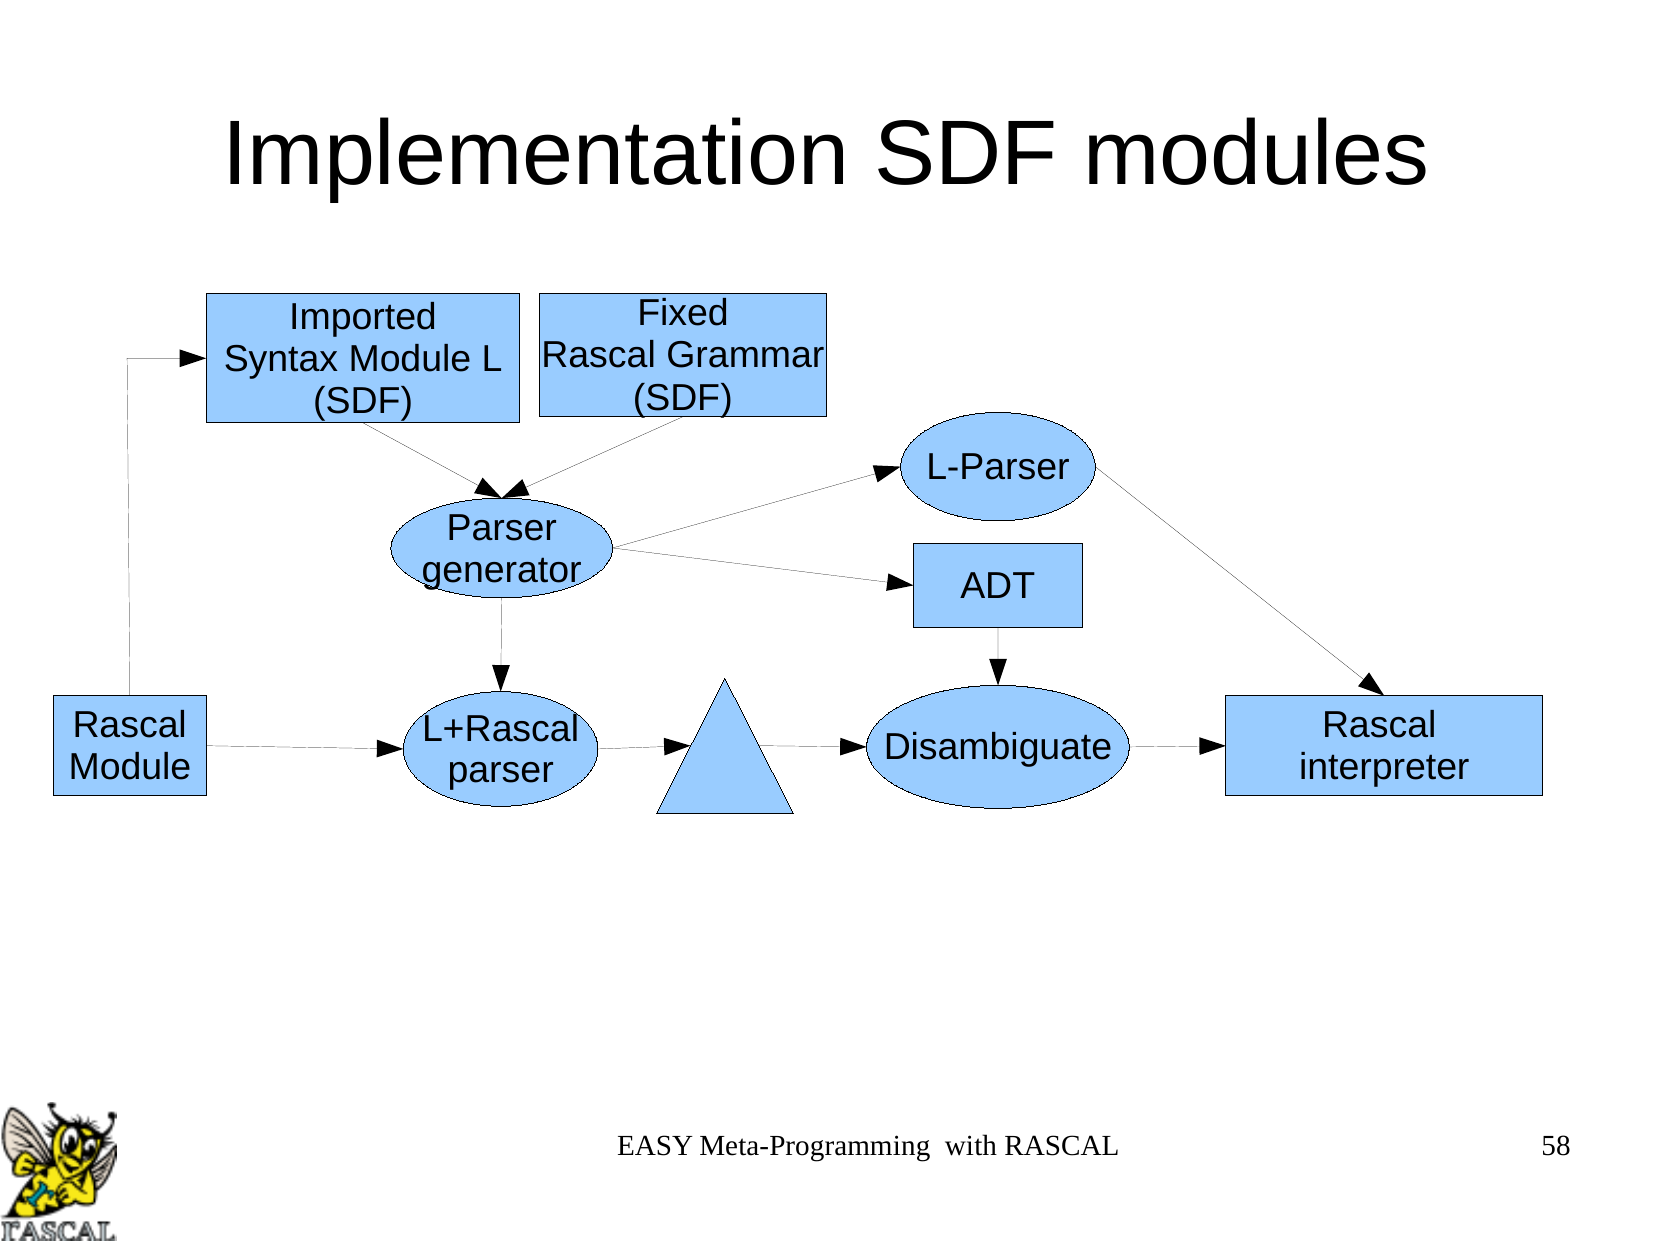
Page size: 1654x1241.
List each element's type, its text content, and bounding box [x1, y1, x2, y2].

text_box Disambiguate [866, 685, 1130, 809]
text_box [656, 678, 794, 814]
text_box Fixed Rascal Grammar (SDF) [539, 293, 827, 417]
text_box ADT [913, 543, 1083, 628]
text_box Imported Syntax Module L (SDF) [206, 293, 520, 423]
text_box Rascal Module [53, 695, 207, 796]
picture [0, 1102, 117, 1241]
title Implementation SDF modules [82, 49, 1571, 257]
text_box L+Rascal parser [403, 691, 598, 807]
text_box L-Parser [900, 412, 1096, 521]
text_box Parser generator [390, 498, 613, 598]
text_box Rascal interpreter [1225, 695, 1543, 796]
